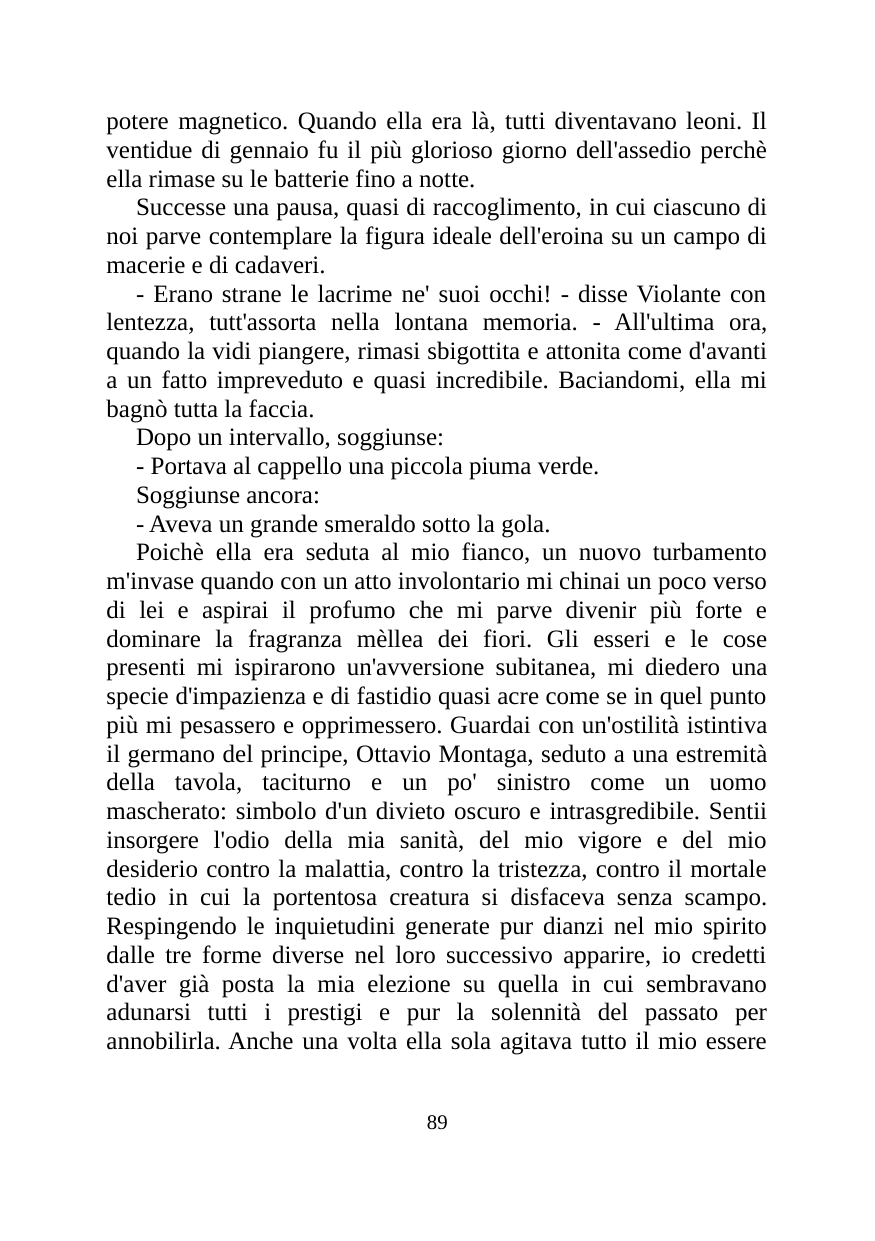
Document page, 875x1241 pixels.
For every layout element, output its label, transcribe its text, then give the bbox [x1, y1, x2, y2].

text - Portava al cappello una piccola piuma verde. [106, 451, 768, 480]
text Soggiunse ancora: [106, 480, 768, 509]
text Successe una pausa, quasi di raccoglimento, in cui ciascuno di noi parve contemplare la figura ideale dell'eroina su un campo di macerie e di cadaveri. [106, 192, 768, 279]
text - Erano strane le lacrime ne' suoi occhi! - disse Violante con lentezza, tutt'assorta nella lontana memoria. - All'ultima ora, quando la vidi piangere, rimasi sbigottita e attonita come d'avanti a un fatto impreveduto e quasi incredibile. Baciandomi, ella mi bagnò tutta la faccia. [106, 279, 768, 422]
text - Aveva un grande smeraldo sotto la gola. [106, 509, 768, 537]
text Dopo un intervallo, soggiunse: [106, 422, 768, 451]
text potere magnetico. Quando ella era là, tutti diventavano leoni. Il ventidue di gennaio fu il più glorioso giorno dell'assedio perchè ella rimase su le batterie fino a notte. [106, 106, 768, 192]
text Poichè ella era seduta al mio fianco, un nuovo turbamento m'invase quando con un atto involontario mi chinai un poco verso di lei e aspirai il profumo che mi parve divenir più forte e dominare la fragranza mèllea dei fiori. Gli esseri e le cose presenti mi ispirarono un'avversione subitanea, mi diedero una specie d'impazienza e di fastidio quasi acre come se in quel punto più mi pesassero e opprimessero. Guardai con un'ostilità istintiva il germano del principe, Ottavio Montaga, seduto a una estremità della tavola, taciturno e un po' sinistro come un uomo mascherato: simbolo d'un divieto oscuro e intrasgredibile. Sentii insorgere l'odio della mia sanità, del mio vigore e del mio desiderio contro la malattia, contro la tristezza, contro il mortale tedio in cui la portentosa creatura si disfaceva senza scampo. Respingendo le inquietudini generate pur dianzi nel mio spirito dalle tre forme diverse nel loro successivo apparire, io credetti d'aver già posta la mia elezione su quella in cui sembravano adunarsi tutti i prestigi e pur la solennità del passato per annobilirla. Anche una volta ella sola agitava tutto il mio essere [106, 537, 768, 1055]
